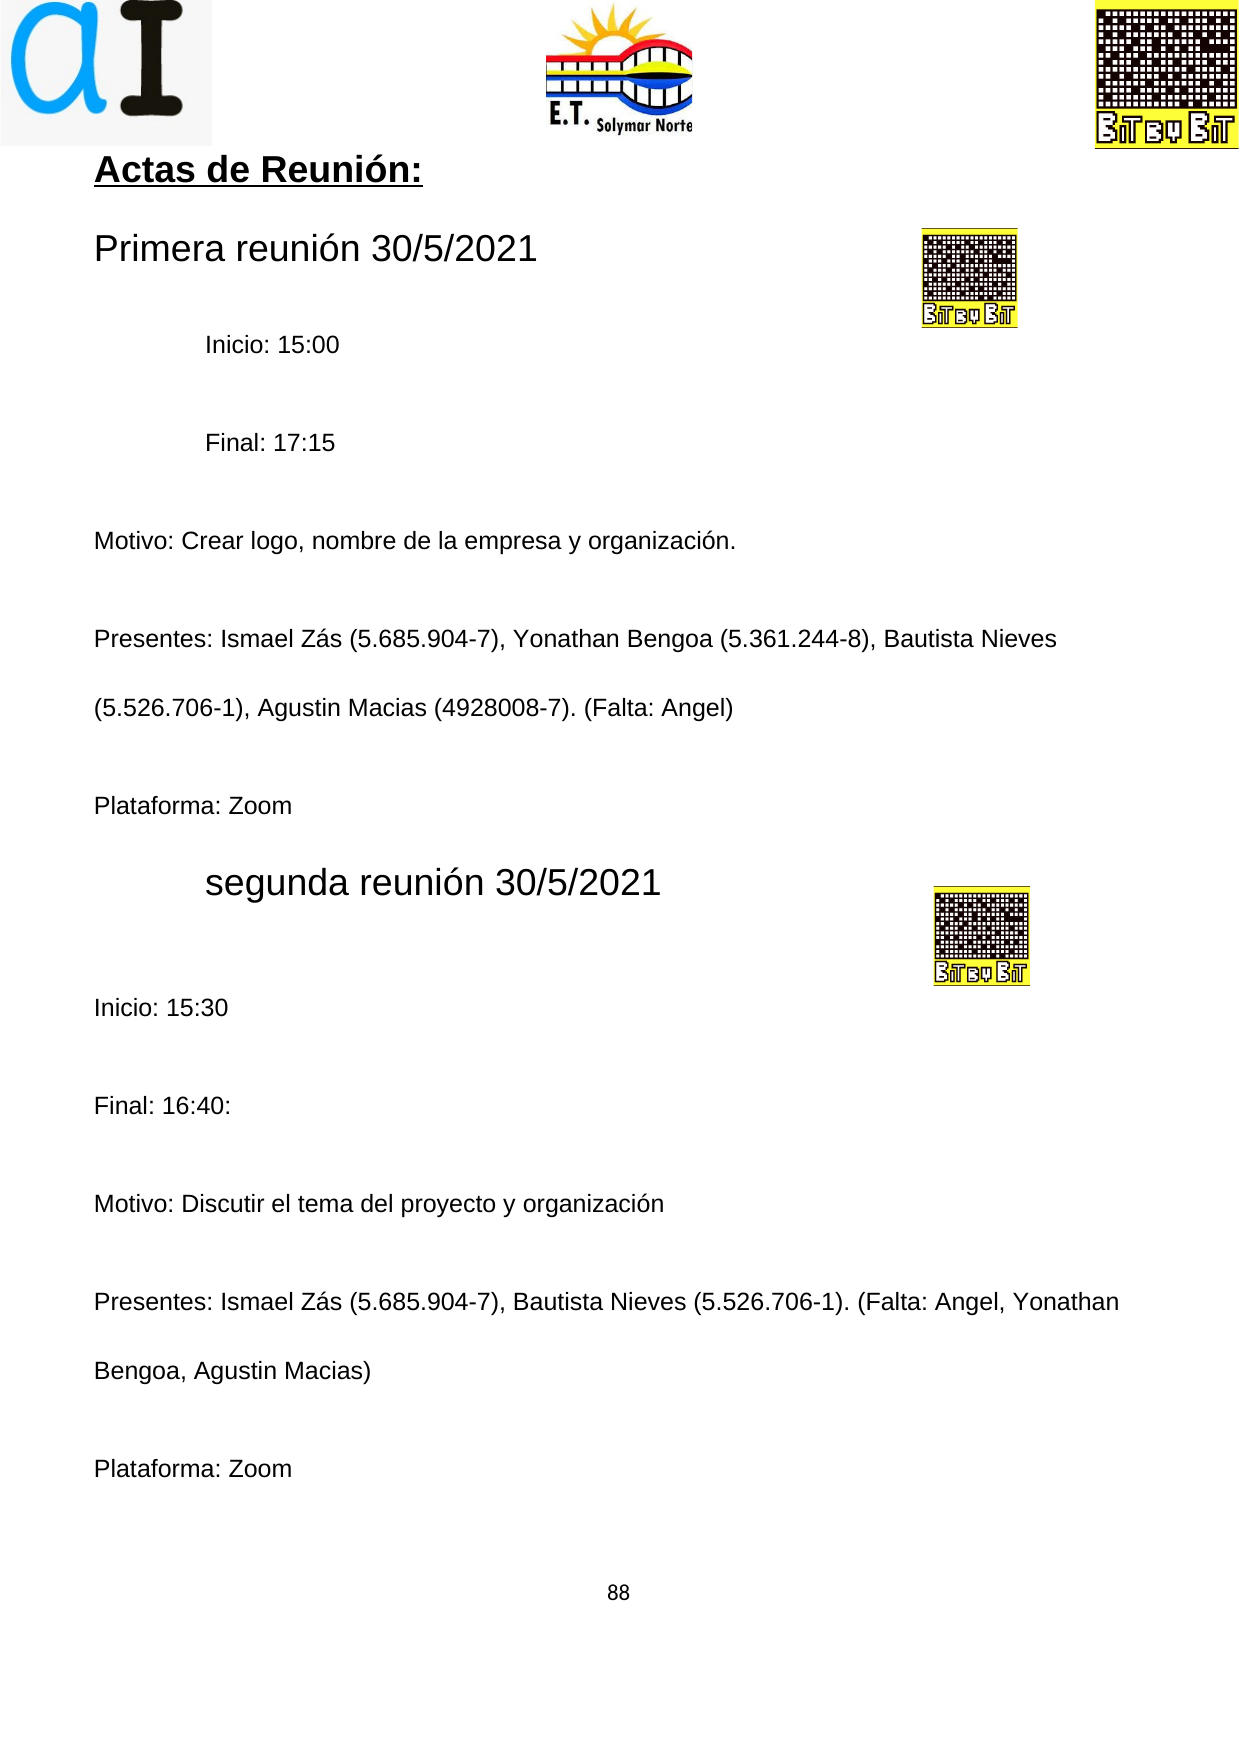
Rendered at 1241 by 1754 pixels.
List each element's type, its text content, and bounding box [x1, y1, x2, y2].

picture [921, 269, 1018, 328]
picture [546, 0, 693, 146]
text Inicio: 15:30 [94, 993, 1143, 1022]
picture [1094, 0, 1239, 149]
picture [933, 903, 1030, 986]
text Final: 17:15 [94, 428, 1143, 457]
text Primera reunión 30/5/2021 [94, 226, 1143, 269]
text Presentes: Ismael Zás (5.685.904-7), Bautista Nieves (5.526.706-1). (Falta: Angel, Yonathan Bengoa, Agustin Macias) [94, 1287, 1143, 1385]
text Final: 16:40: [94, 1091, 1143, 1120]
subtitle Actas de Reunión: [94, 148, 1143, 191]
text Plataforma: Zoom [94, 791, 1143, 820]
picture [0, 0, 212, 146]
text Motivo: Discutir el tema del proyecto y organización [94, 1189, 1143, 1218]
text Motivo: Crear logo, nombre de la empresa y organización. [94, 526, 1143, 555]
text Presentes: Ismael Zás (5.685.904-7), Yonathan Bengoa (5.361.244-8), Bautista Nieves (5.526.706-1), Agustin Macias (4928008-7). (Falta: Angel) [94, 624, 1143, 722]
text segunda reunión 30/5/2021 [94, 860, 1143, 903]
text Inicio: 15:00 [94, 330, 1143, 358]
text Plataforma: Zoom [94, 1454, 1143, 1483]
